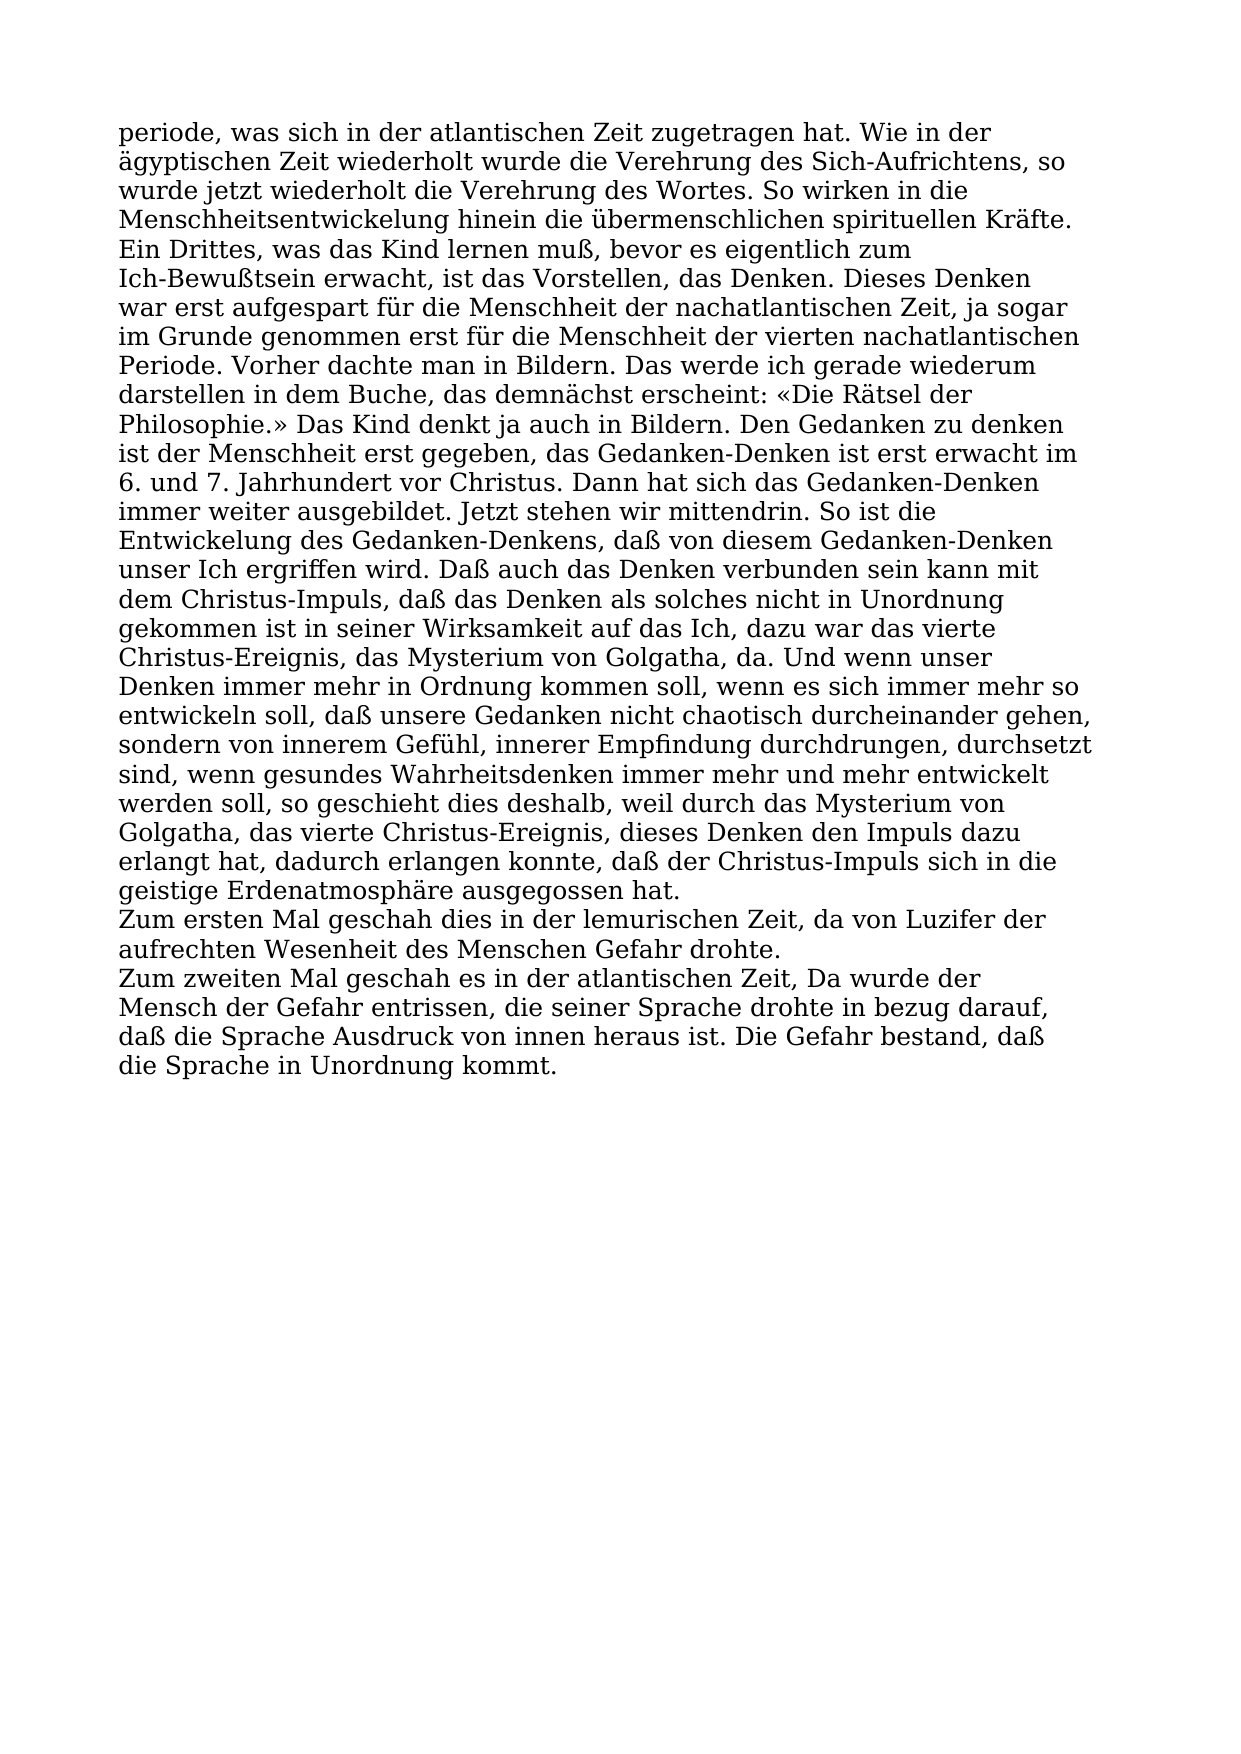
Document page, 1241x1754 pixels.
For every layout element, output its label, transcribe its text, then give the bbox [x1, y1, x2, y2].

text periode, was sich in der atlantischen Zeit zugetragen hat. Wie in der [118, 118, 1122, 147]
text 6. und 7. Jahrhundert vor Christus. Dann hat sich das Gedanken-Denken [118, 468, 1122, 497]
text entwickeln soll, daß unsere Gedanken nicht chaotisch durcheinander gehen, [118, 701, 1122, 731]
text erlangt hat, dadurch erlangen konnte, daß der Christus-Impuls sich in die [118, 847, 1122, 876]
text sondern von innerem Gefühl, innerer Empfindung durchdrungen, durchsetzt [118, 731, 1122, 760]
text Christus-Ereignis, das Mysterium von Golgatha, da. Und wenn unser [118, 643, 1122, 672]
text geistige Erdenatmosphäre ausgegossen hat. [118, 876, 1122, 906]
text Ein Drittes, was das Kind lernen muß, bevor es eigentlich zum [118, 235, 1122, 264]
text ist der Menschheit erst gegeben, das Gedanken-Denken ist erst erwacht im [118, 439, 1122, 468]
text sind, wenn gesundes Wahrheitsdenken immer mehr und mehr entwickelt [118, 760, 1122, 789]
text werden soll, so geschieht dies deshalb, weil durch das Mysterium von [118, 789, 1122, 818]
text Philosophie.» Das Kind denkt ja auch in Bildern. Den Gedanken zu denken [118, 410, 1122, 439]
text gekommen ist in seiner Wirksamkeit auf das Ich, dazu war das vierte [118, 614, 1122, 643]
text Entwickelung des Gedanken-Denkens, daß von diesem Gedanken-Denken [118, 526, 1122, 556]
text Zum zweiten Mal geschah es in der atlantischen Zeit, Da wurde der [118, 964, 1122, 993]
text dem Christus-Impuls, daß das Denken als solches nicht in Unordnung [118, 585, 1122, 614]
text Menschheitsentwickelung hinein die übermenschlichen spirituellen Kräfte. [118, 206, 1122, 235]
text die Sprache in Unordnung kommt. [118, 1051, 1122, 1081]
text darstellen in dem Buche, das demnächst erscheint: «Die Rätsel der [118, 381, 1122, 410]
text Zum ersten Mal geschah dies in der lemurischen Zeit, da von Luzifer der [118, 906, 1122, 935]
text immer weiter ausgebildet. Jetzt stehen wir mittendrin. So ist die [118, 497, 1122, 526]
text war erst aufgespart für die Menschheit der nachatlantischen Zeit, ja sogar [118, 293, 1122, 322]
text Denken immer mehr in Ordnung kommen soll, wenn es sich immer mehr so [118, 672, 1122, 701]
text Mensch der Gefahr entrissen, die seiner Sprache drohte in bezug darauf, [118, 993, 1122, 1022]
text Golgatha, das vierte Christus-Ereignis, dieses Denken den Impuls dazu [118, 818, 1122, 847]
text wurde jetzt wiederholt die Verehrung des Wortes. So wirken in die [118, 176, 1122, 206]
text Ich-Bewußtsein erwacht, ist das Vorstellen, das Denken. Dieses Denken [118, 264, 1122, 293]
text ägyptischen Zeit wiederholt wurde die Verehrung des Sich-Aufrichtens, so [118, 147, 1122, 176]
text daß die Sprache Ausdruck von innen heraus ist. Die Gefahr bestand, daß [118, 1022, 1122, 1051]
text unser Ich ergriffen wird. Daß auch das Denken verbunden sein kann mit [118, 556, 1122, 585]
text im Grunde genommen erst für die Menschheit der vierten nachatlantischen [118, 322, 1122, 351]
text Periode. Vorher dachte man in Bildern. Das werde ich gerade wiederum [118, 351, 1122, 381]
text aufrechten Wesenheit des Menschen Gefahr drohte. [118, 935, 1122, 964]
